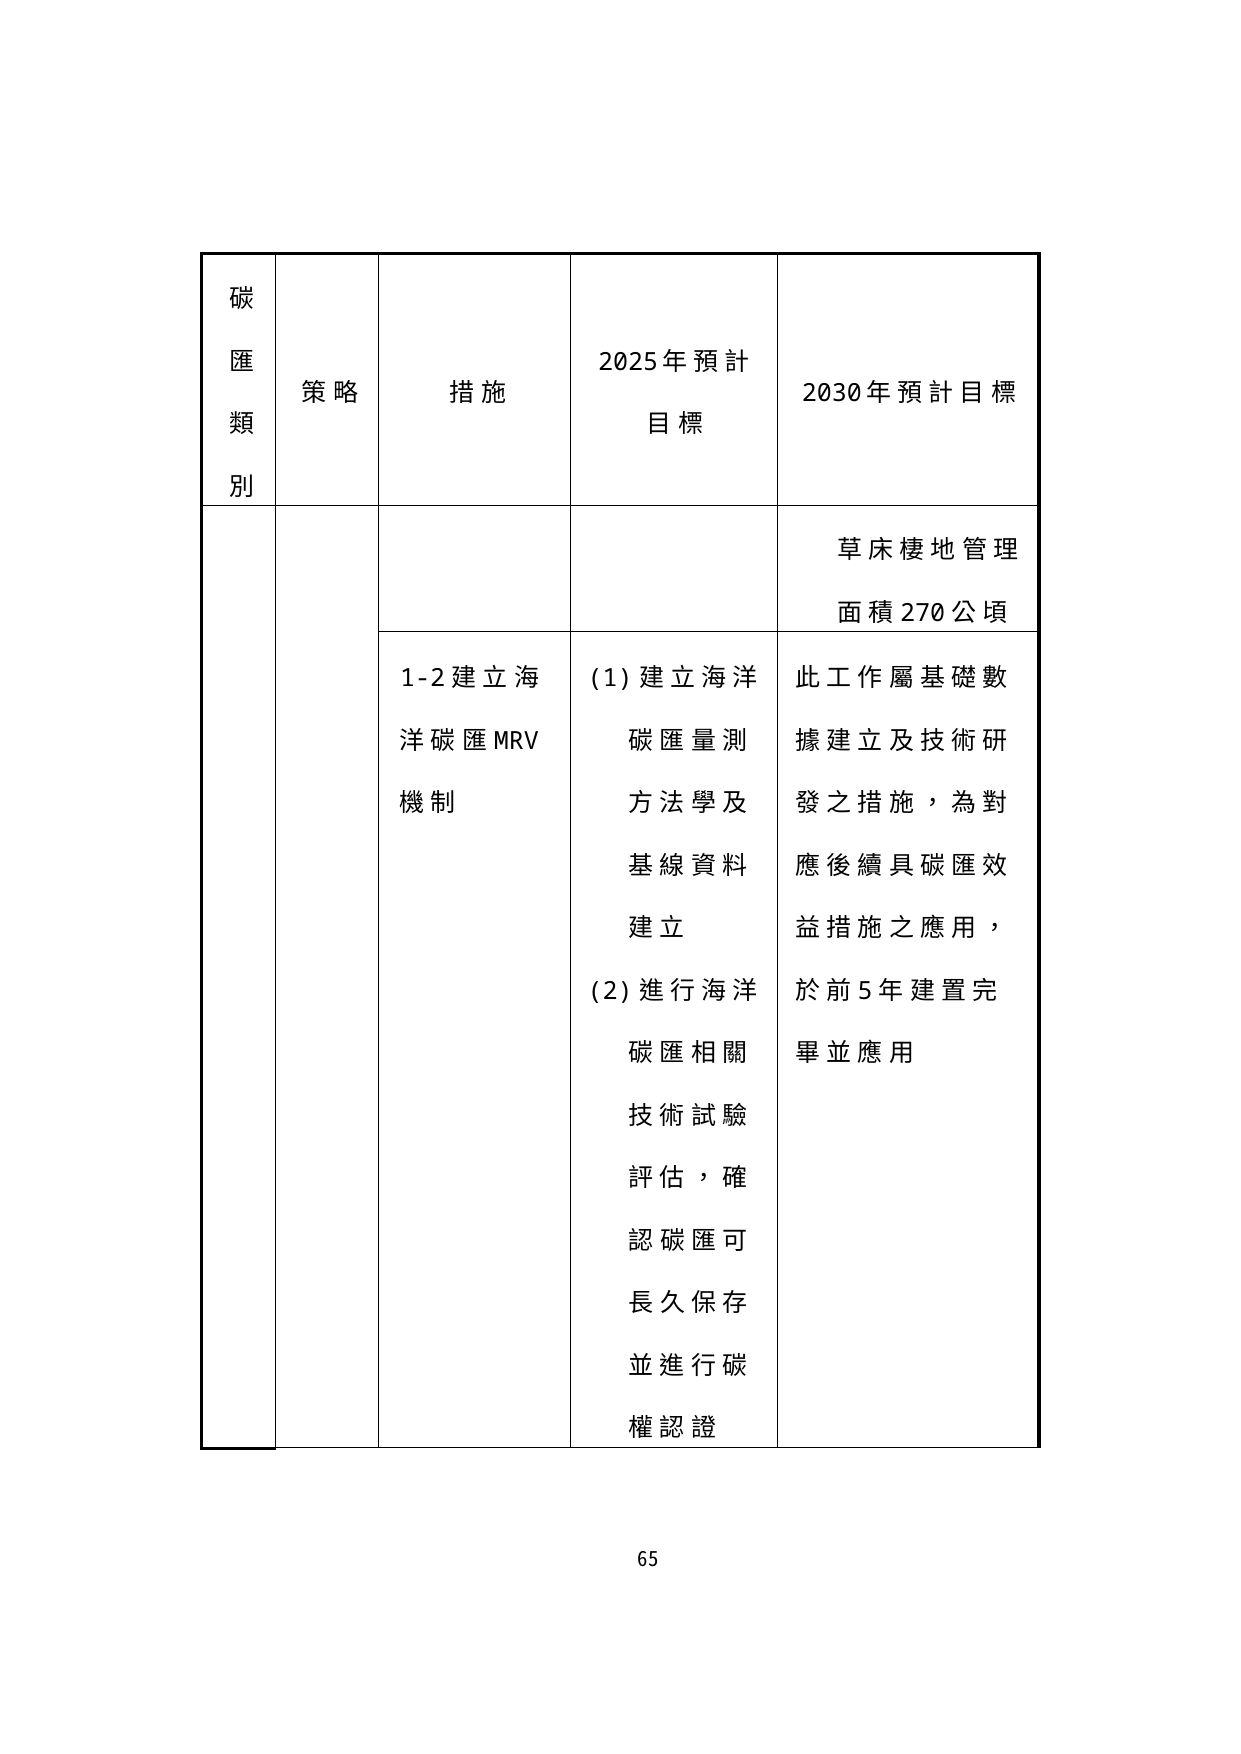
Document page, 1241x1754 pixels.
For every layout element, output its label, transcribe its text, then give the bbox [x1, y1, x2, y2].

table_cell [379, 506, 570, 631]
table_cell 此工作屬基礎數據建立及技術研發之措施，為對應後續具碳匯效益措施之應用，於前5年建置完畢並應用 [778, 632, 1037, 1447]
table_cell [276, 506, 378, 1447]
table_header 策略 [276, 255, 378, 505]
table_cell [203, 506, 275, 1447]
table_header 2025年預計目標 [571, 255, 777, 505]
table_header 措施 [379, 255, 570, 505]
table_header 碳匯類別 [203, 255, 275, 505]
table_cell [571, 506, 777, 631]
table_cell 1-2建立海洋碳匯MRV機制 [379, 632, 570, 1447]
table_header 2030年預計目標 [778, 255, 1037, 505]
table_cell 草床棲地管理面積270公頃 [778, 506, 1037, 631]
table_cell (1)建立海洋碳匯量測方法學及基線資料建立 (2)進行海洋碳匯相關技術試驗評估，確認碳匯可長久保存並進行碳權認證 [571, 632, 777, 1447]
